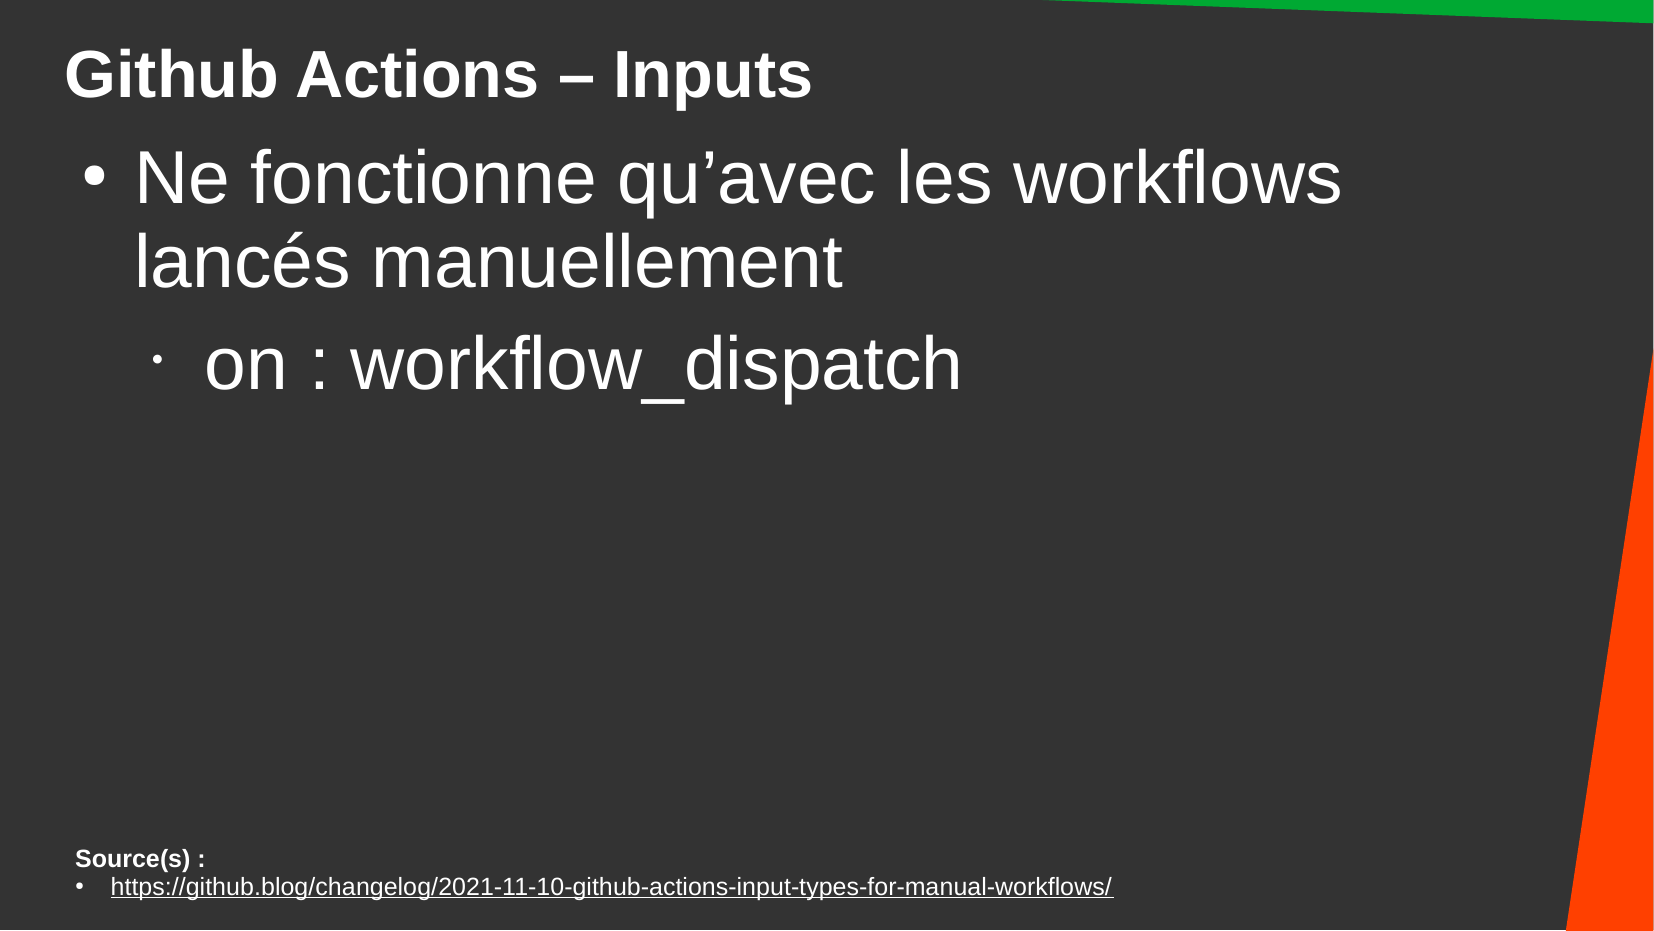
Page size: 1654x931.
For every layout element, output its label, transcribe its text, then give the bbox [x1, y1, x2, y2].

text_box Source(s) : https://github.blog/changelog/2021-11-10-github-actions-input-types-for-manual-workflows/ [60, 799, 1546, 909]
title Github Actions – Inputs [64, 37, 1577, 119]
text_box [1565, 344, 1654, 931]
text_box [1042, 0, 1654, 24]
list Ne fonctionne qu’avec les workflows lancés manuellement on : workflow_dispatch [63, 135, 1542, 662]
